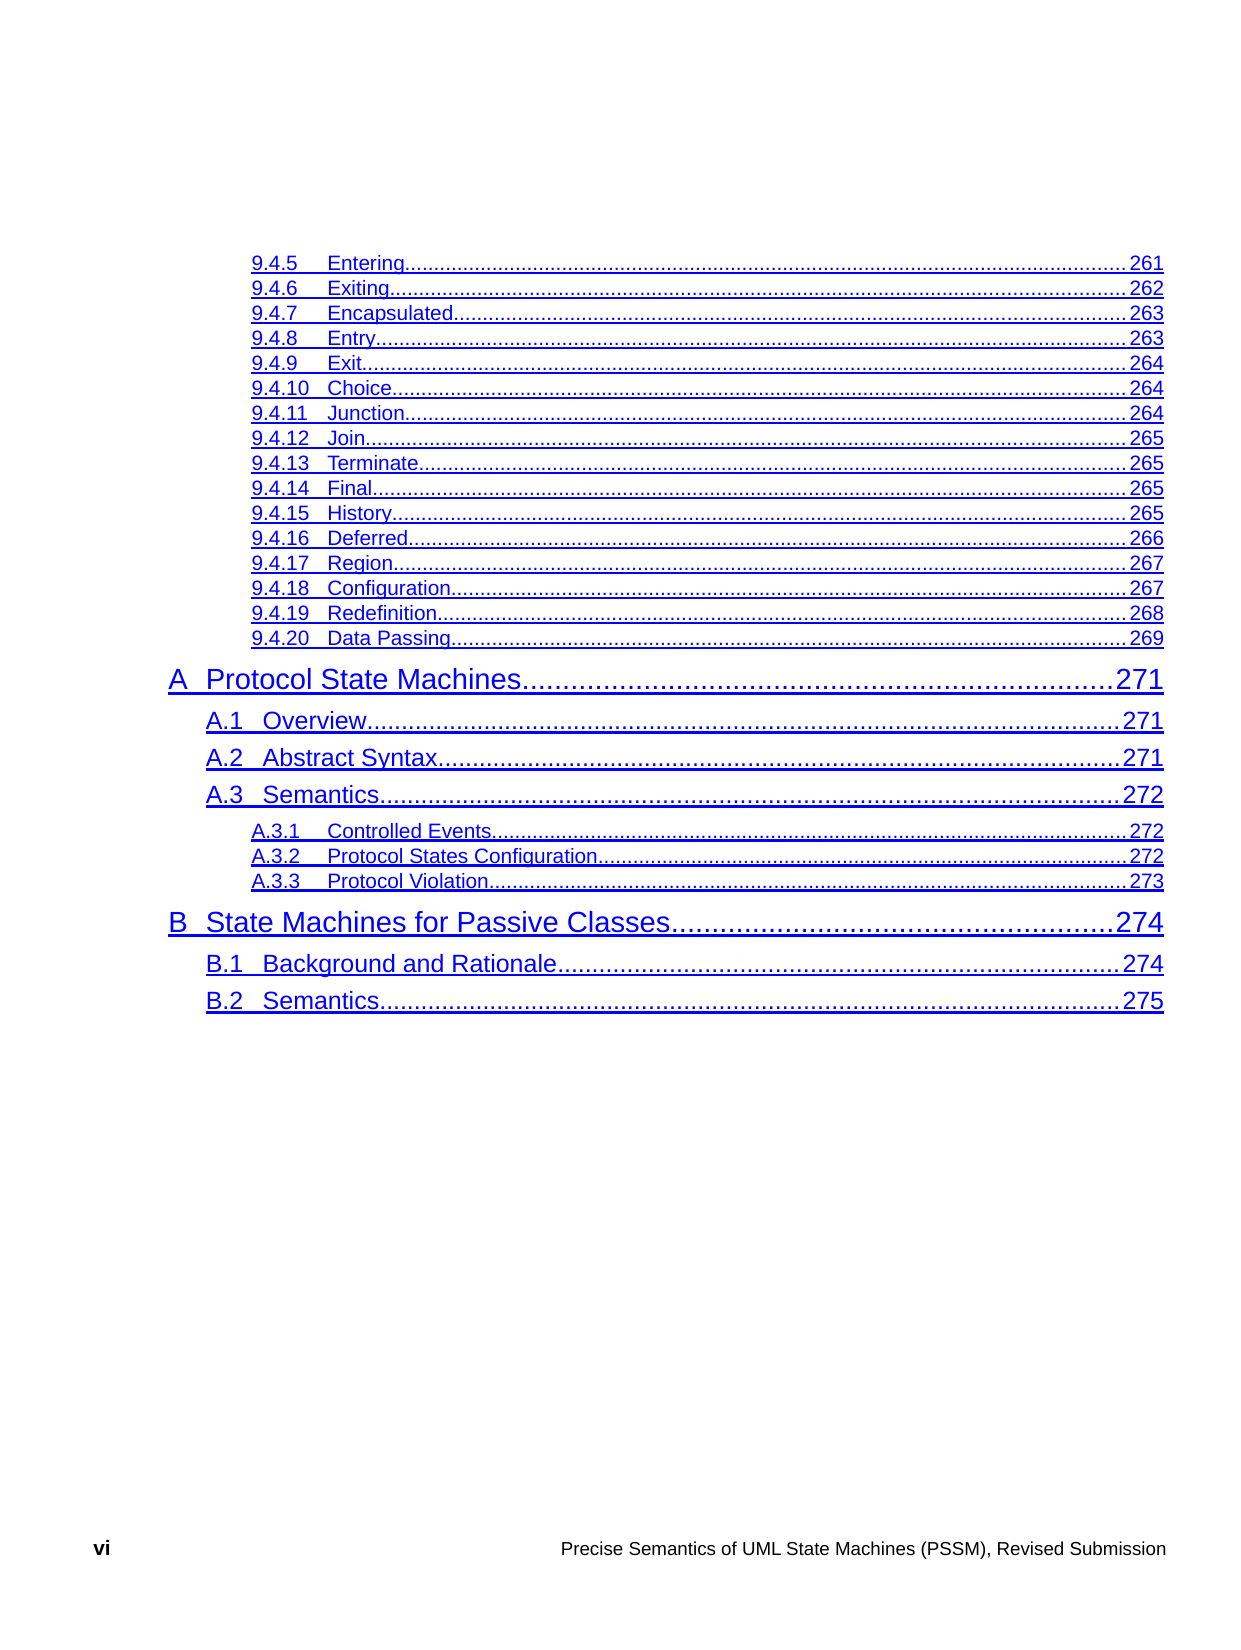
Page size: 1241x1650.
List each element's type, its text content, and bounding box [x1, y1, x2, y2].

text 9.4.17 Region 267 [251, 550, 1164, 572]
text 9.4.5 Entering 261 [251, 250, 1164, 272]
text 9.4.14 Final 265 [251, 475, 1164, 497]
text A.3 Semantics 272 [206, 780, 1164, 805]
text 9.4.8 Entry 263 [251, 325, 1164, 347]
text 9.4.19 Redefinition 268 [251, 600, 1164, 622]
text A Protocol State Machines 271 [168, 660, 1164, 692]
text 9.4.11 Junction 264 [251, 400, 1164, 422]
text 9.4.9 Exit 264 [251, 350, 1164, 372]
text 9.4.18 Configuration 267 [251, 575, 1164, 597]
text 9.4.7 Encapsulated 263 [251, 300, 1164, 322]
text A.1 Overview 271 [206, 706, 1164, 731]
text A.3.1 Controlled Events 272 [251, 817, 1164, 839]
text 9.4.20 Data Passing 269 [251, 625, 1164, 647]
text A.3.2 Protocol States Configuration 272 [251, 842, 1164, 864]
text B.2 Semantics 275 [206, 986, 1164, 1011]
text 9.4.16 Deferred 266 [251, 525, 1164, 547]
text A.2 Abstract Syntax 271 [206, 743, 1164, 768]
text 9.4.15 History 265 [251, 500, 1164, 522]
text 9.4.12 Join 265 [251, 425, 1164, 447]
text 9.4.6 Exiting 262 [251, 275, 1164, 297]
text 9.4.13 Terminate 265 [251, 450, 1164, 472]
text B.1 Background and Rationale 274 [206, 949, 1164, 974]
text B State Machines for Passive Classes 274 [168, 903, 1164, 934]
text 9.4.10 Choice 264 [251, 375, 1164, 397]
text A.3.3 Protocol Violation 273 [251, 867, 1164, 889]
